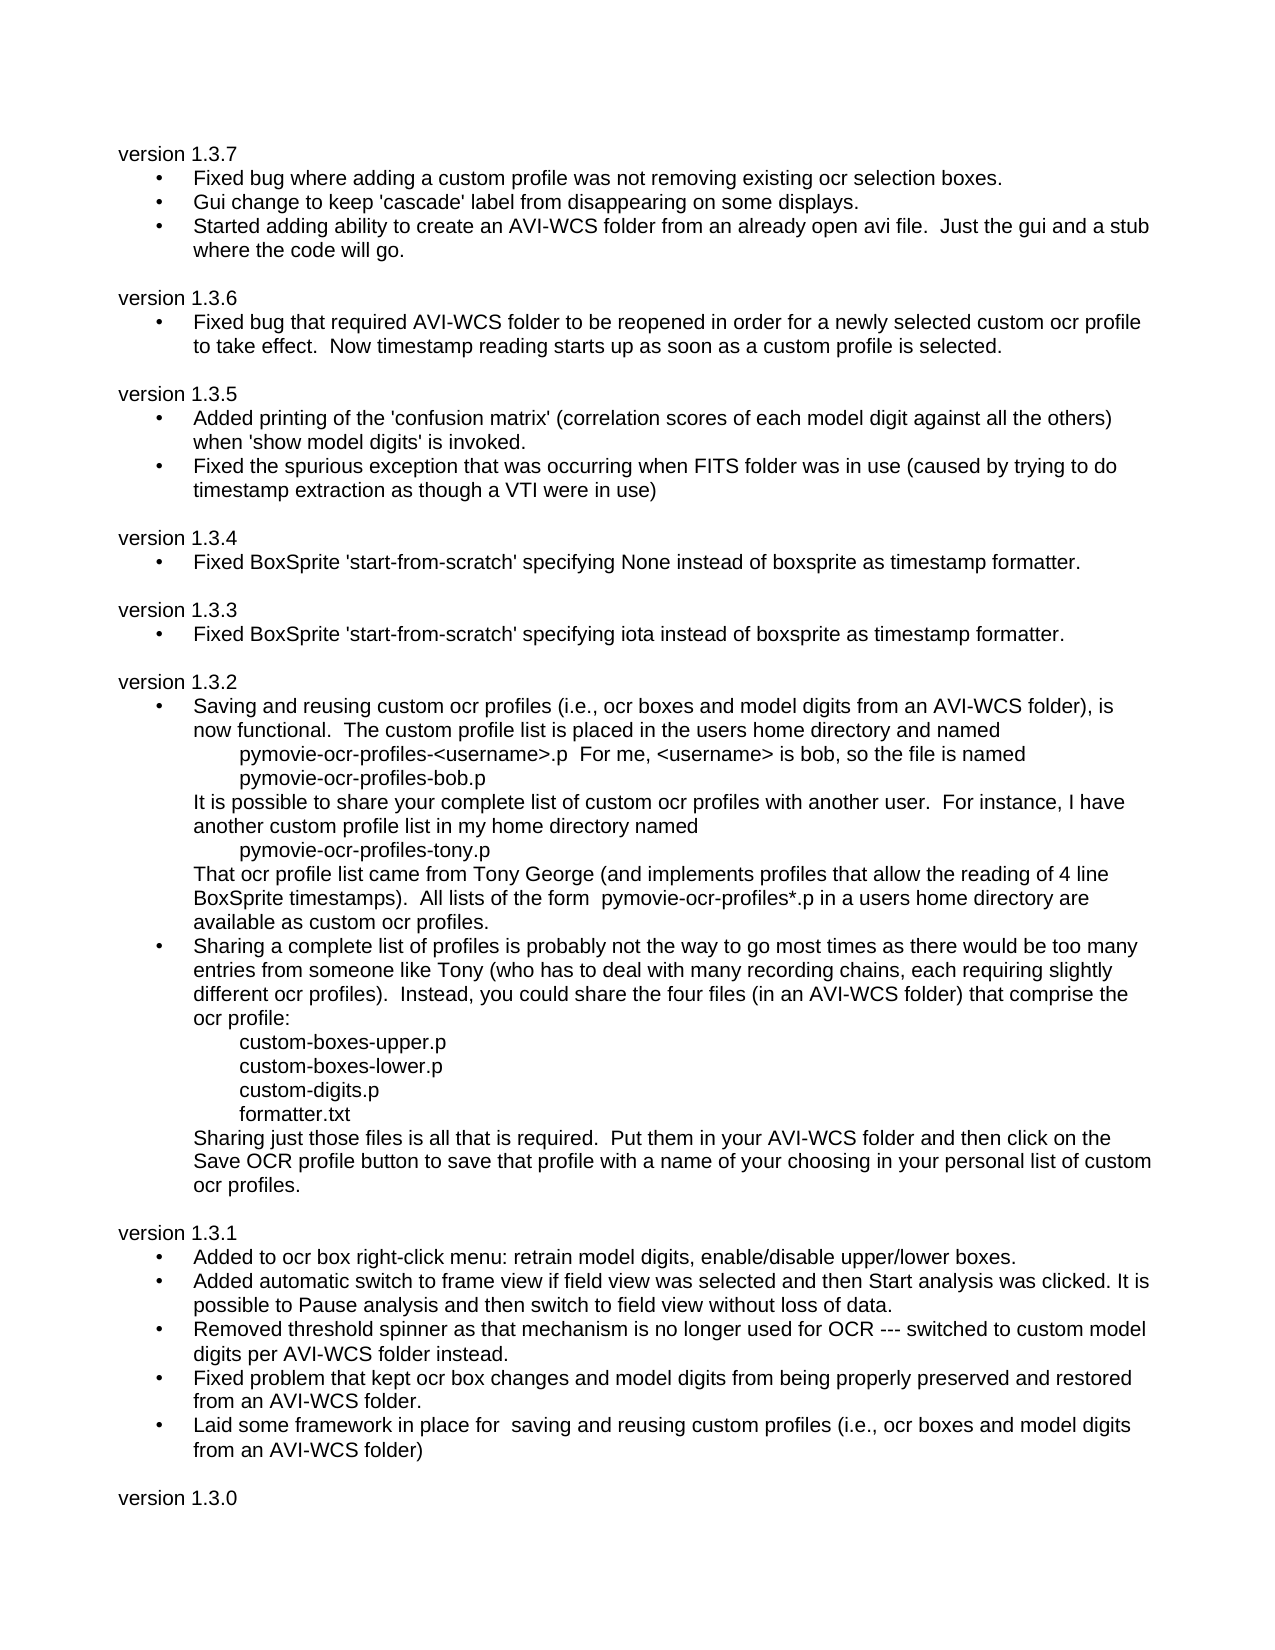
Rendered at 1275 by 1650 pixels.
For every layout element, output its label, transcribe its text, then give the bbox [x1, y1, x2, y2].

list Laid some framework in place for saving and reusing custom profiles (i.e., ocr boxes and model digits from an AVI-WCS folder) [156, 1413, 1157, 1485]
list Added automatic switch to frame view if field view was selected and then Start analysis was clicked. It is possible to Pause analysis and then switch to field view without loss of data. [156, 1269, 1157, 1317]
text version 1.3.1 [118, 1221, 1157, 1245]
text version 1.3.2 [118, 670, 1157, 694]
list Saving and reusing custom ocr profiles (i.e., ocr boxes and model digits from an AVI-WCS folder), is now functional. The custom profile list is placed in the users home directory and named pymovie-ocr-profiles-<username>.p For me, <username> is bob, so the file is named pymovie-ocr-profiles-bob.p It is possible to share your complete list of custom ocr profiles with another user. For instance, I have another custom profile list in my home directory named pymovie-ocr-profiles-tony.p That ocr profile list came from Tony George (and implements profiles that allow the reading of 4 line BoxSprite timestamps). All lists of the form pymovie-ocr-profiles*.p in a users home directory are available as custom ocr profiles. [156, 694, 1157, 934]
list Started adding ability to create an AVI-WCS folder from an already open avi file. Just the gui and a stub where the code will go. [156, 214, 1157, 286]
text version 1.3.5 [118, 382, 1157, 406]
text version 1.3.0 [118, 1485, 1157, 1509]
list Fixed BoxSprite 'start-from-scratch' specifying None instead of boxsprite as timestamp formatter. [156, 550, 1157, 598]
text version 1.3.6 [118, 286, 1157, 310]
list Fixed BoxSprite 'start-from-scratch' specifying iota instead of boxsprite as timestamp formatter. [156, 622, 1157, 670]
text version 1.3.4 [118, 526, 1157, 550]
list Added to ocr box right-click menu: retrain model digits, enable/disable upper/lower boxes. [156, 1245, 1157, 1269]
text version 1.3.7 [118, 142, 1157, 166]
list Added printing of the 'confusion matrix' (correlation scores of each model digit against all the others) when 'show model digits' is invoked. [156, 406, 1157, 454]
list Fixed problem that kept ocr box changes and model digits from being properly preserved and restored from an AVI-WCS folder. [156, 1365, 1157, 1413]
text version 1.3.3 [118, 598, 1157, 622]
list Gui change to keep 'cascade' label from disappearing on some displays. [156, 190, 1157, 214]
list Fixed the spurious exception that was occurring when FITS folder was in use (caused by trying to do timestamp extraction as though a VTI were in use) [156, 454, 1157, 526]
list Sharing a complete list of profiles is probably not the way to go most times as there would be too many entries from someone like Tony (who has to deal with many recording chains, each requiring slightly different ocr profiles). Instead, you could share the four files (in an AVI-WCS folder) that comprise the ocr profile: custom-boxes-upper.p custom-boxes-lower.p custom-digits.p formatter.txt Sharing just those files is all that is required. Put them in your AVI-WCS folder and then click on the Save OCR profile button to save that profile with a name of your choosing in your personal list of custom ocr profiles. [156, 934, 1157, 1197]
list Fixed bug where adding a custom profile was not removing existing ocr selection boxes. [156, 166, 1157, 190]
list Removed threshold spinner as that mechanism is no longer used for OCR --- switched to custom model digits per AVI-WCS folder instead. [156, 1317, 1157, 1365]
list Fixed bug that required AVI-WCS folder to be reopened in order for a newly selected custom ocr profile to take effect. Now timestamp reading starts up as soon as a custom profile is selected. [156, 310, 1157, 382]
